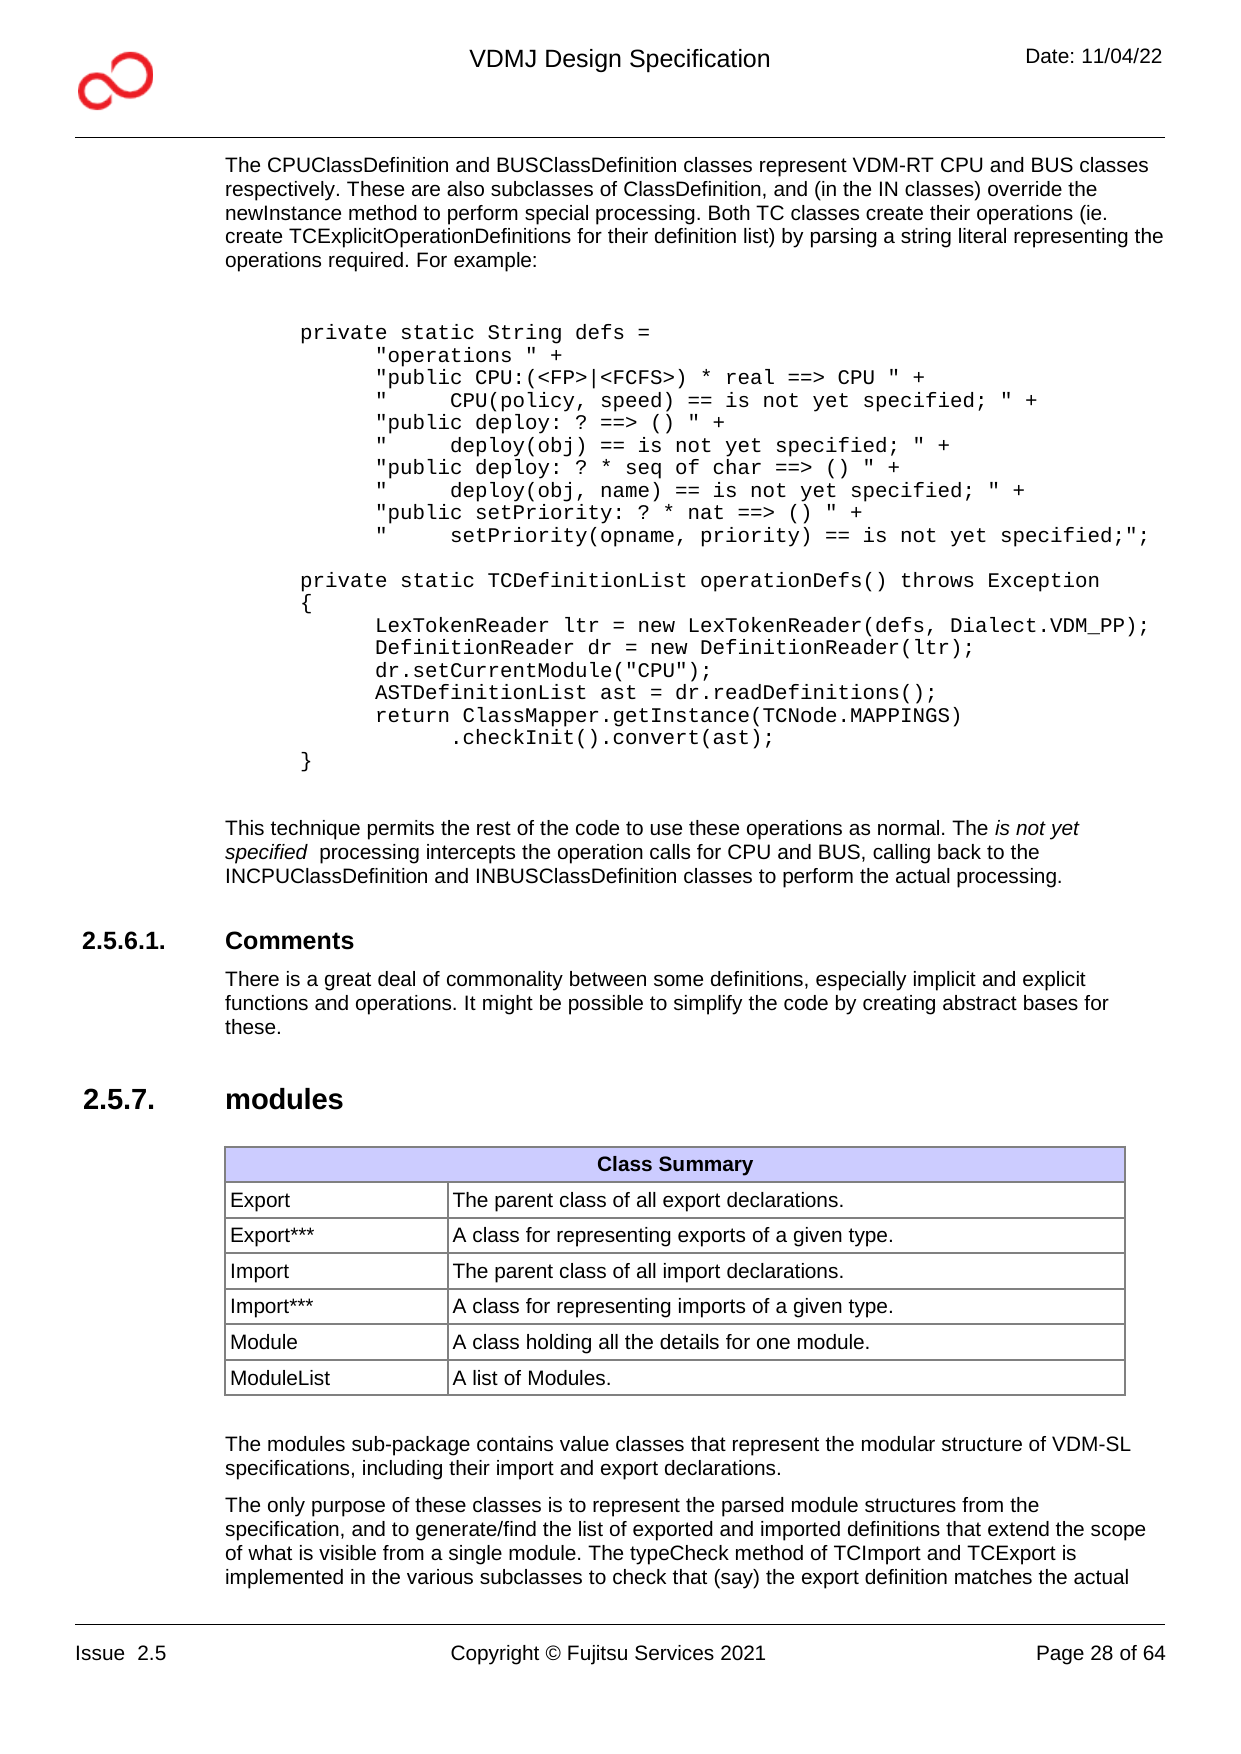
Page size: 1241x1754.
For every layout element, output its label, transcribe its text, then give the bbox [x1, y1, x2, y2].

text " setPriority(opname, priority) == is not yet specified;"; [225, 524, 1165, 547]
text " CPU(policy, speed) == is not yet specified; " + [225, 389, 1165, 412]
text "public deploy: ? ==> () " + [225, 412, 1165, 434]
table_cell Import [226, 1254, 447, 1288]
text This technique permits the rest of the code to use these operations as normal. The is not yet specified processing intercepts the operation calls for CPU and BUS, calling back to the INCPUClassDefinition and INBUSClassDefinition classes to perform the actual processing. [225, 817, 1165, 888]
table_cell A class holding all the details for one module. [449, 1325, 1124, 1359]
subtitle modules [75, 1082, 1165, 1116]
text "public setPriority: ? * nat ==> () " + [225, 502, 1165, 524]
table_cell The parent class of all import declarations. [449, 1254, 1124, 1288]
table_cell ModuleList [226, 1361, 447, 1394]
table_cell Import*** [226, 1290, 447, 1323]
table_cell The parent class of all export declarations. [449, 1183, 1124, 1217]
table_cell A class for representing exports of a given type. [449, 1219, 1124, 1252]
text private static String defs = [225, 322, 1165, 344]
text The modules sub-package contains value classes that represent the modular structure of VDM-SL specifications, including their import and export declarations. [225, 1433, 1165, 1481]
text DefinitionReader dr = new DefinitionReader(ltr); [225, 637, 1165, 659]
text .checkInit().convert(ast); [225, 727, 1165, 749]
table_header Class Summary [226, 1148, 1124, 1181]
table_cell A list of Modules. [449, 1361, 1124, 1394]
subtitle Comments [75, 926, 1165, 955]
table_cell Export*** [226, 1219, 447, 1252]
text return ClassMapper.getInstance(TCNode.MAPPINGS) [225, 704, 1165, 727]
text "public CPU:(<FP>|<FCFS>) * real ==> CPU " + [225, 367, 1165, 389]
table_cell Module [226, 1325, 447, 1359]
text private static TCDefinitionList operationDefs() throws Exception [225, 569, 1165, 592]
text The CPUClassDefinition and BUSClassDefinition classes represent VDM-RT CPU and BUS classes respectively. These are also subclasses of ClassDefinition, and (in the IN classes) override the newInstance method to perform special processing. Both TC classes create their operations (ie. create TCExplicitOperationDefinitions for their definition list) by parsing a string literal representing the operations required. For example: [225, 153, 1165, 273]
text " deploy(obj, name) == is not yet specified; " + [225, 479, 1165, 502]
text { [225, 592, 1165, 614]
table_cell A class for representing imports of a given type. [449, 1290, 1124, 1323]
text LexTokenReader ltr = new LexTokenReader(defs, Dialect.VDM_PP); [225, 614, 1165, 637]
text dr.setCurrentModule("CPU"); [225, 659, 1165, 682]
text } [225, 749, 1165, 772]
text " deploy(obj) == is not yet specified; " + [225, 434, 1165, 457]
text "operations " + [225, 344, 1165, 367]
picture [78, 44, 153, 120]
text ASTDefinitionList ast = dr.readDefinitions(); [225, 682, 1165, 704]
text There is a great deal of commonality between some definitions, especially implicit and explicit functions and operations. It might be possible to simplify the code by creating abstract bases for these. [225, 968, 1165, 1039]
table_cell Export [226, 1183, 447, 1217]
text "public deploy: ? * seq of char ==> () " + [225, 457, 1165, 479]
text The only purpose of these classes is to represent the parsed module structures from the specification, and to generate/find the list of exported and imported definitions that extend the scope of what is visible from a single module. The typeCheck method of TCImport and TCExport is implemented in the various subclasses to check that (say) the export definition matches the actual [225, 1493, 1165, 1589]
